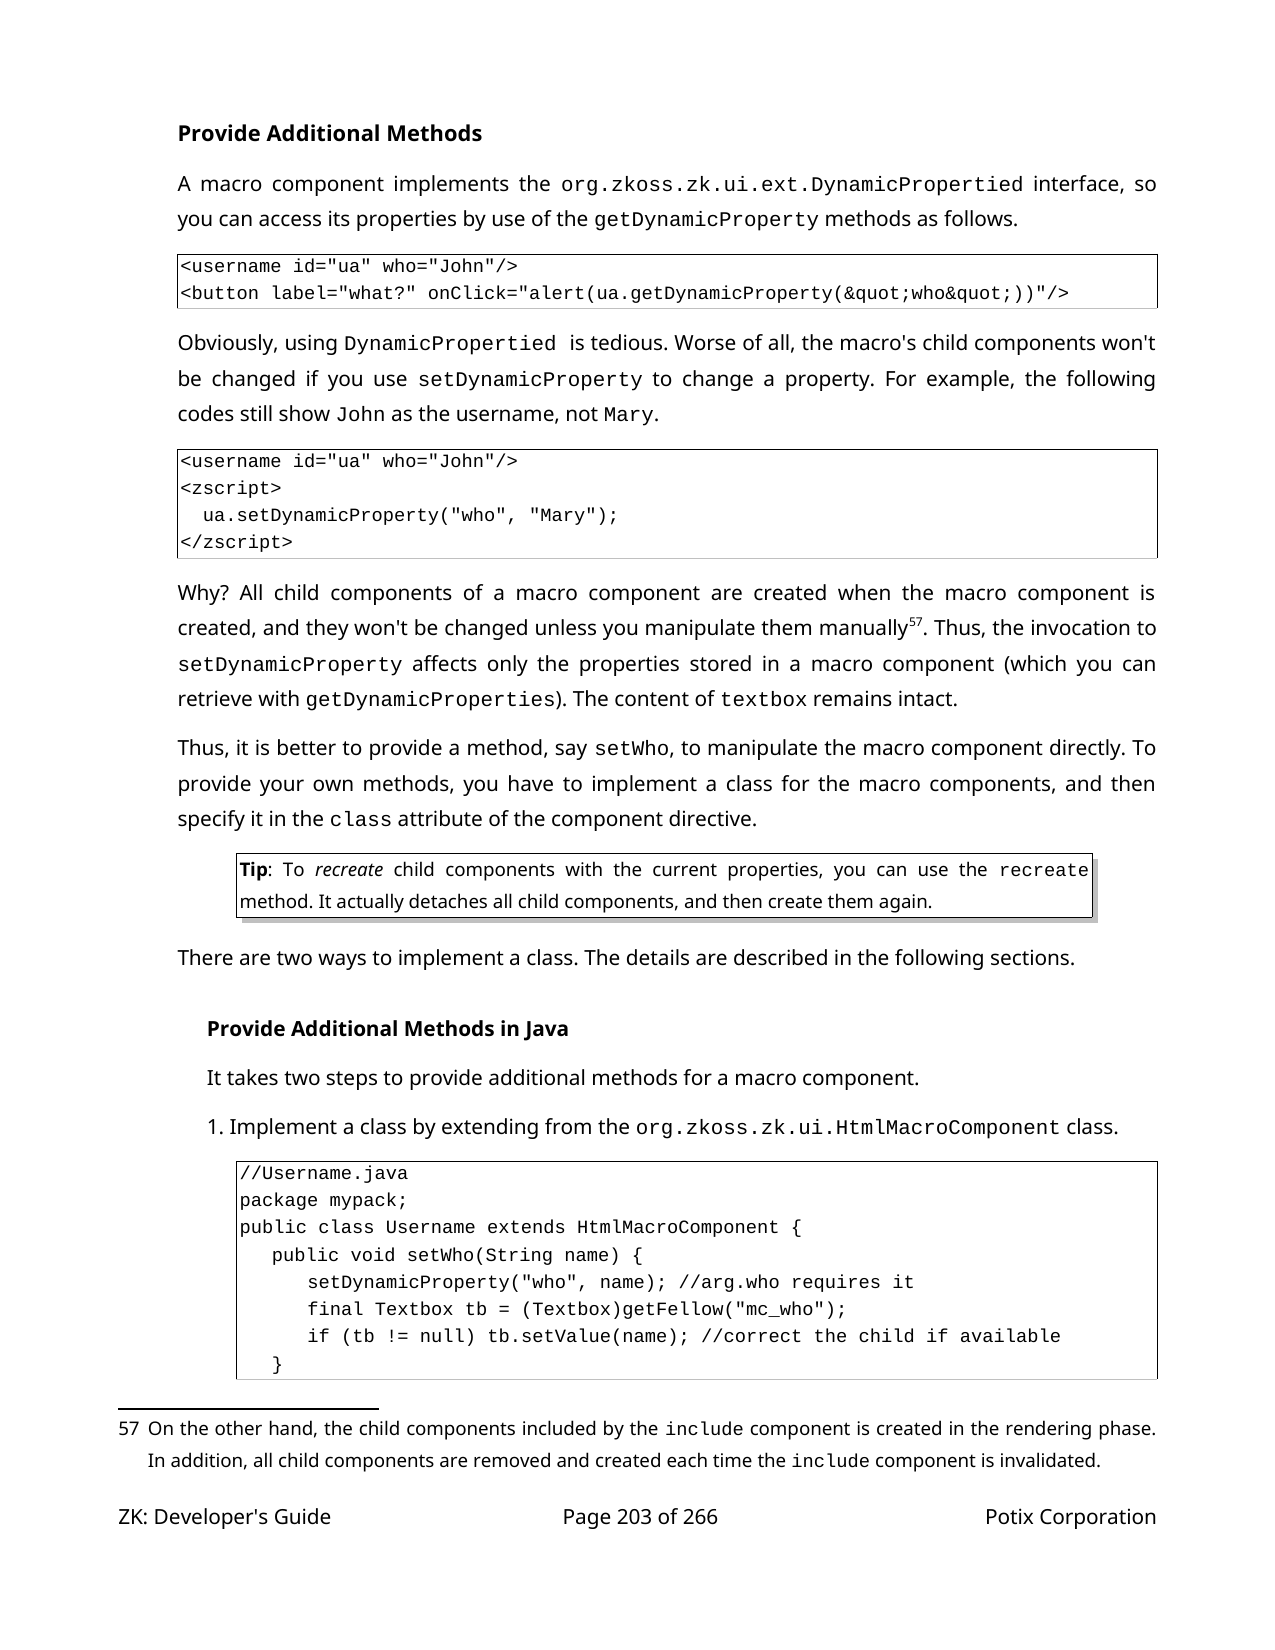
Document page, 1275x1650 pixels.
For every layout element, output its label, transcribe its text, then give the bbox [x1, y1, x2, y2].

text 1. Implement a class by extending from the org.zkoss.zk.ui.HtmlMacroComponent class. [207, 1112, 1157, 1140]
subtitle Provide Additional Methods in Java [207, 1014, 1157, 1042]
text public class Username extends HtmlMacroComponent { [237, 1215, 1157, 1240]
text } [237, 1351, 1157, 1379]
subtitle Provide Additional Methods [177, 118, 1157, 148]
text There are two ways to implement a class. The details are described in the following sections. [177, 943, 1157, 972]
text setDynamicProperty("who", name); //arg.who requires it [237, 1270, 1157, 1294]
text <button label="what?" onClick="alert(ua.getDynamicProperty(&quot;who&quot;))"/> [178, 281, 1157, 308]
text A macro component implements the org.zkoss.zk.ui.ext.DynamicPropertied interface, so you can access its properties by use of the getDynamicProperty methods as follows. [177, 169, 1157, 233]
text <username id="ua" who="John"/> [178, 255, 1157, 278]
text <zscript> [178, 476, 1157, 500]
text Why? All child components of a macro component are created when the macro component is created, and they won't be changed unless you manipulate them manually. Thus, the invocation to setDynamicProperty affects only the properties stored in a macro component (which you can retrieve with getDynamicProperties). The content of textbox remains intact. [177, 578, 1157, 713]
text package mypack; [237, 1188, 1157, 1212]
text Tip: To recreate child components with the current properties, you can use the recreate method. It actually detaches all child components, and then create them again. [237, 854, 1092, 917]
text //Username.java [237, 1162, 1157, 1185]
text Thus, it is better to provide a method, say setWho, to manipulate the macro component directly. To provide your own methods, you have to implement a class for the macro components, and then specify it in the class attribute of the component directive. [177, 733, 1157, 833]
text </zscript> [178, 530, 1157, 558]
text public void setWho(String name) { [237, 1243, 1157, 1267]
text ua.setDynamicProperty("who", "Mary"); [178, 503, 1157, 527]
text On the other hand, the child components included by the include component is created in the rendering phase. In addition, all child components are removed and created each time the include component is invalidated. [118, 1415, 1157, 1473]
text It takes two steps to provide additional methods for a macro component. [207, 1063, 1157, 1091]
text final Textbox tb = (Textbox)getFellow("mc_who"); [237, 1297, 1157, 1321]
text Obviously, using DynamicPropertied is tedious. Worse of all, the macro's child components won't be changed if you use setDynamicProperty to change a property. For example, the following codes still show John as the username, not Mary. [177, 328, 1157, 428]
text if (tb != null) tb.setValue(name); //correct the child if available [237, 1324, 1157, 1348]
text <username id="ua" who="John"/> [178, 450, 1157, 473]
